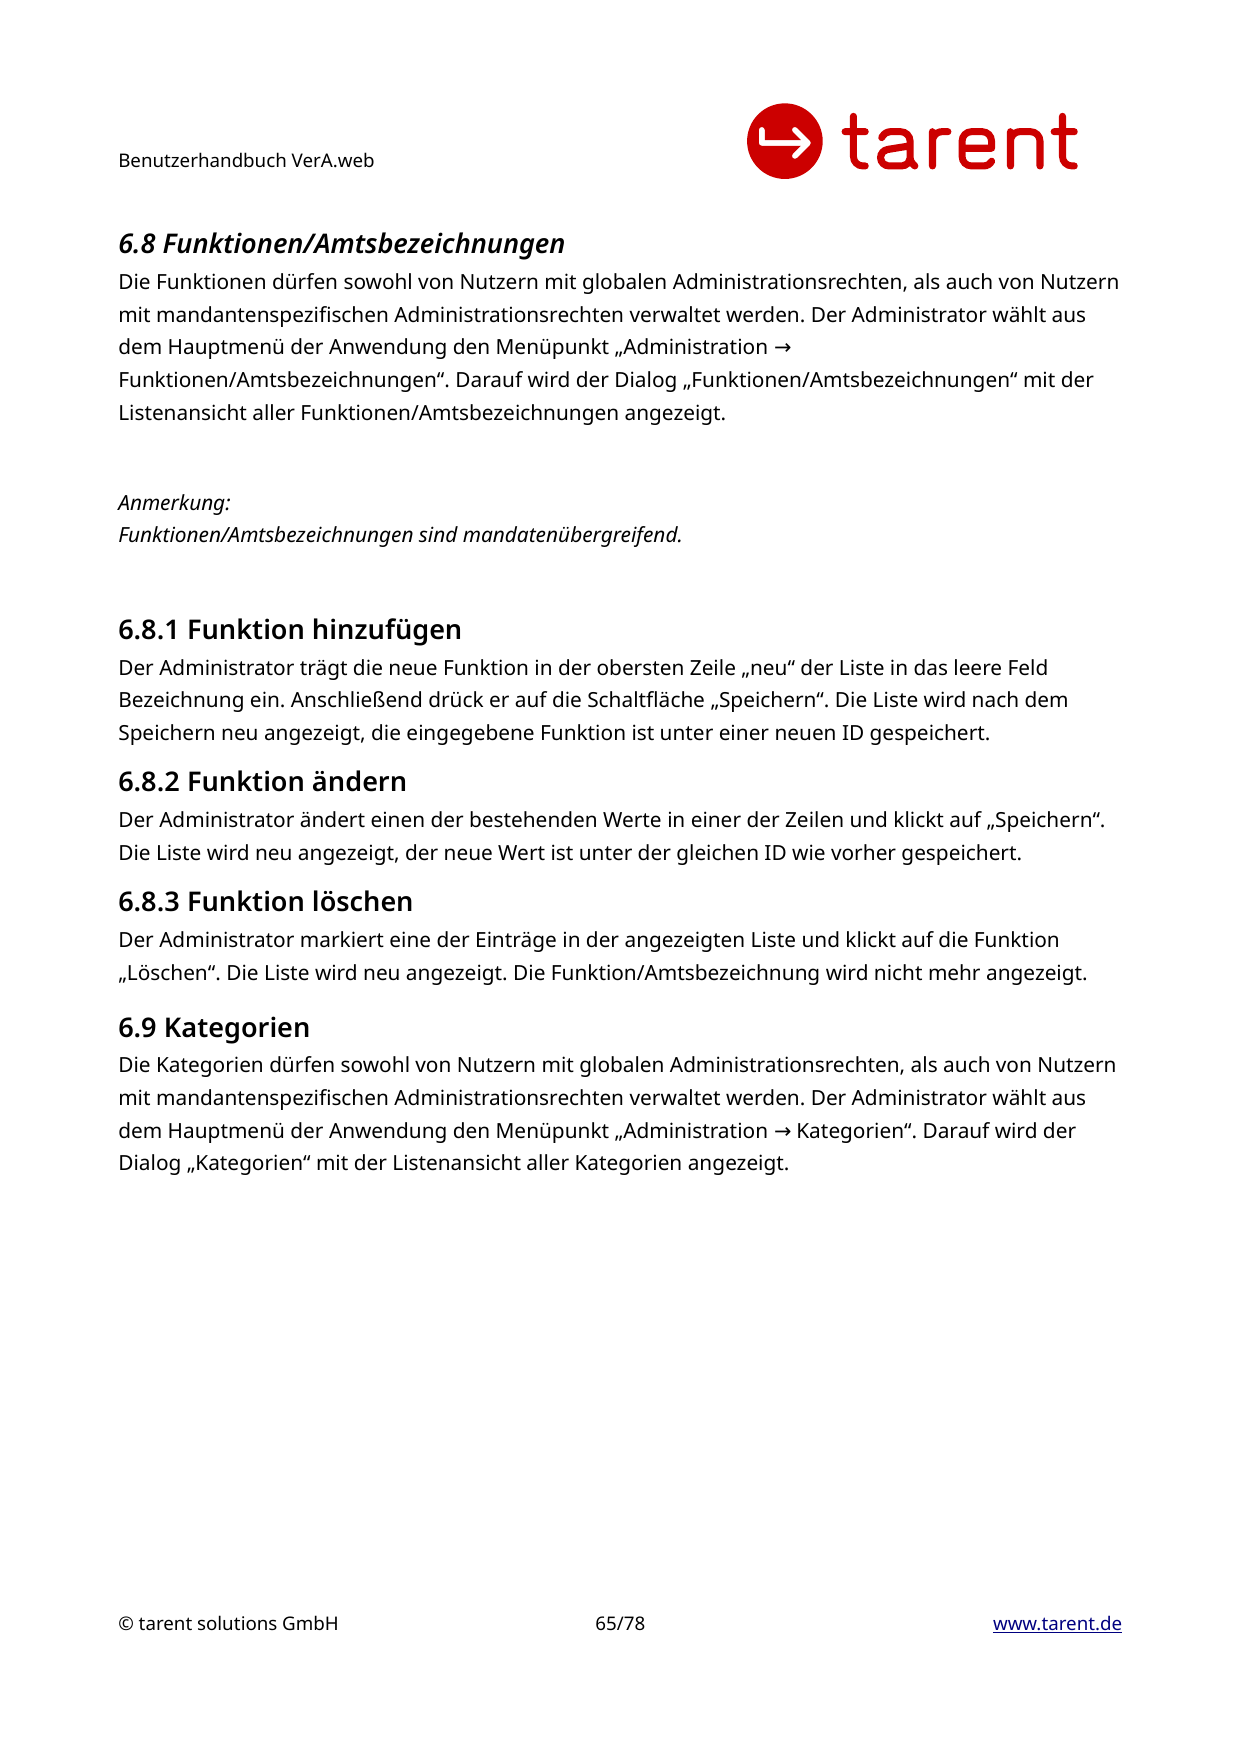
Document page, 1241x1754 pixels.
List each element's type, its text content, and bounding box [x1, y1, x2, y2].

subtitle Funktion löschen [118, 883, 1122, 920]
text Die Funktionen dürfen sowohl von Nutzern mit globalen Administrationsrechten, als auch von Nutzern mit mandantenspezifischen Administrationsrechten verwaltet werden. Der Administrator wählt aus dem Hauptmenü der Anwendung den Menüpunkt „Administration → Funktionen/Amtsbezeichnungen“. Darauf wird der Dialog „Funktionen/Amtsbezeichnungen“ mit der Listenansicht aller Funktionen/Amtsbezeichnungen angezeigt. [118, 267, 1122, 426]
text Die Kategorien dürfen sowohl von Nutzern mit globalen Administrationsrechten, als auch von Nutzern mit mandantenspezifischen Administrationsrechten verwaltet werden. Der Administrator wählt aus dem Hauptmenü der Anwendung den Menüpunkt „Administration → Kategorien“. Darauf wird der Dialog „Kategorien“ mit der Listenansicht aller Kategorien angezeigt. [118, 1051, 1122, 1177]
text Der Administrator ändert einen der bestehenden Werte in einer der Zeilen und klickt auf „Speichern“. Die Liste wird neu angezeigt, der neue Wert ist unter der gleichen ID wie vorher gespeichert. [118, 805, 1122, 866]
subtitle Kategorien [118, 1008, 1122, 1045]
text Der Administrator trägt die neue Funktion in der obersten Zeile „neu“ der Liste in das leere Feld Bezeichnung ein. Anschließend drück er auf die Schaltfläche „Speichern“. Die Liste wird nach dem Speichern neu angezeigt, die eingegebene Funktion ist unter einer neuen ID gespeichert. [118, 653, 1122, 746]
text Der Administrator markiert eine der Einträge in der angezeigten Liste und klickt auf die Funktion „Löschen“. Die Liste wird neu angezeigt. Die Funktion/Amtsbezeichnung wird nicht mehr angezeigt. [118, 925, 1122, 986]
subtitle Funktionen/Amtsbezeichnungen [118, 225, 1122, 262]
subtitle Funktion hinzufügen [118, 610, 1122, 647]
subtitle Funktion ändern [118, 763, 1122, 800]
text Anmerkung: Funktionen/Amtsbezeichnungen sind mandatenübergreifend. [118, 488, 1122, 549]
